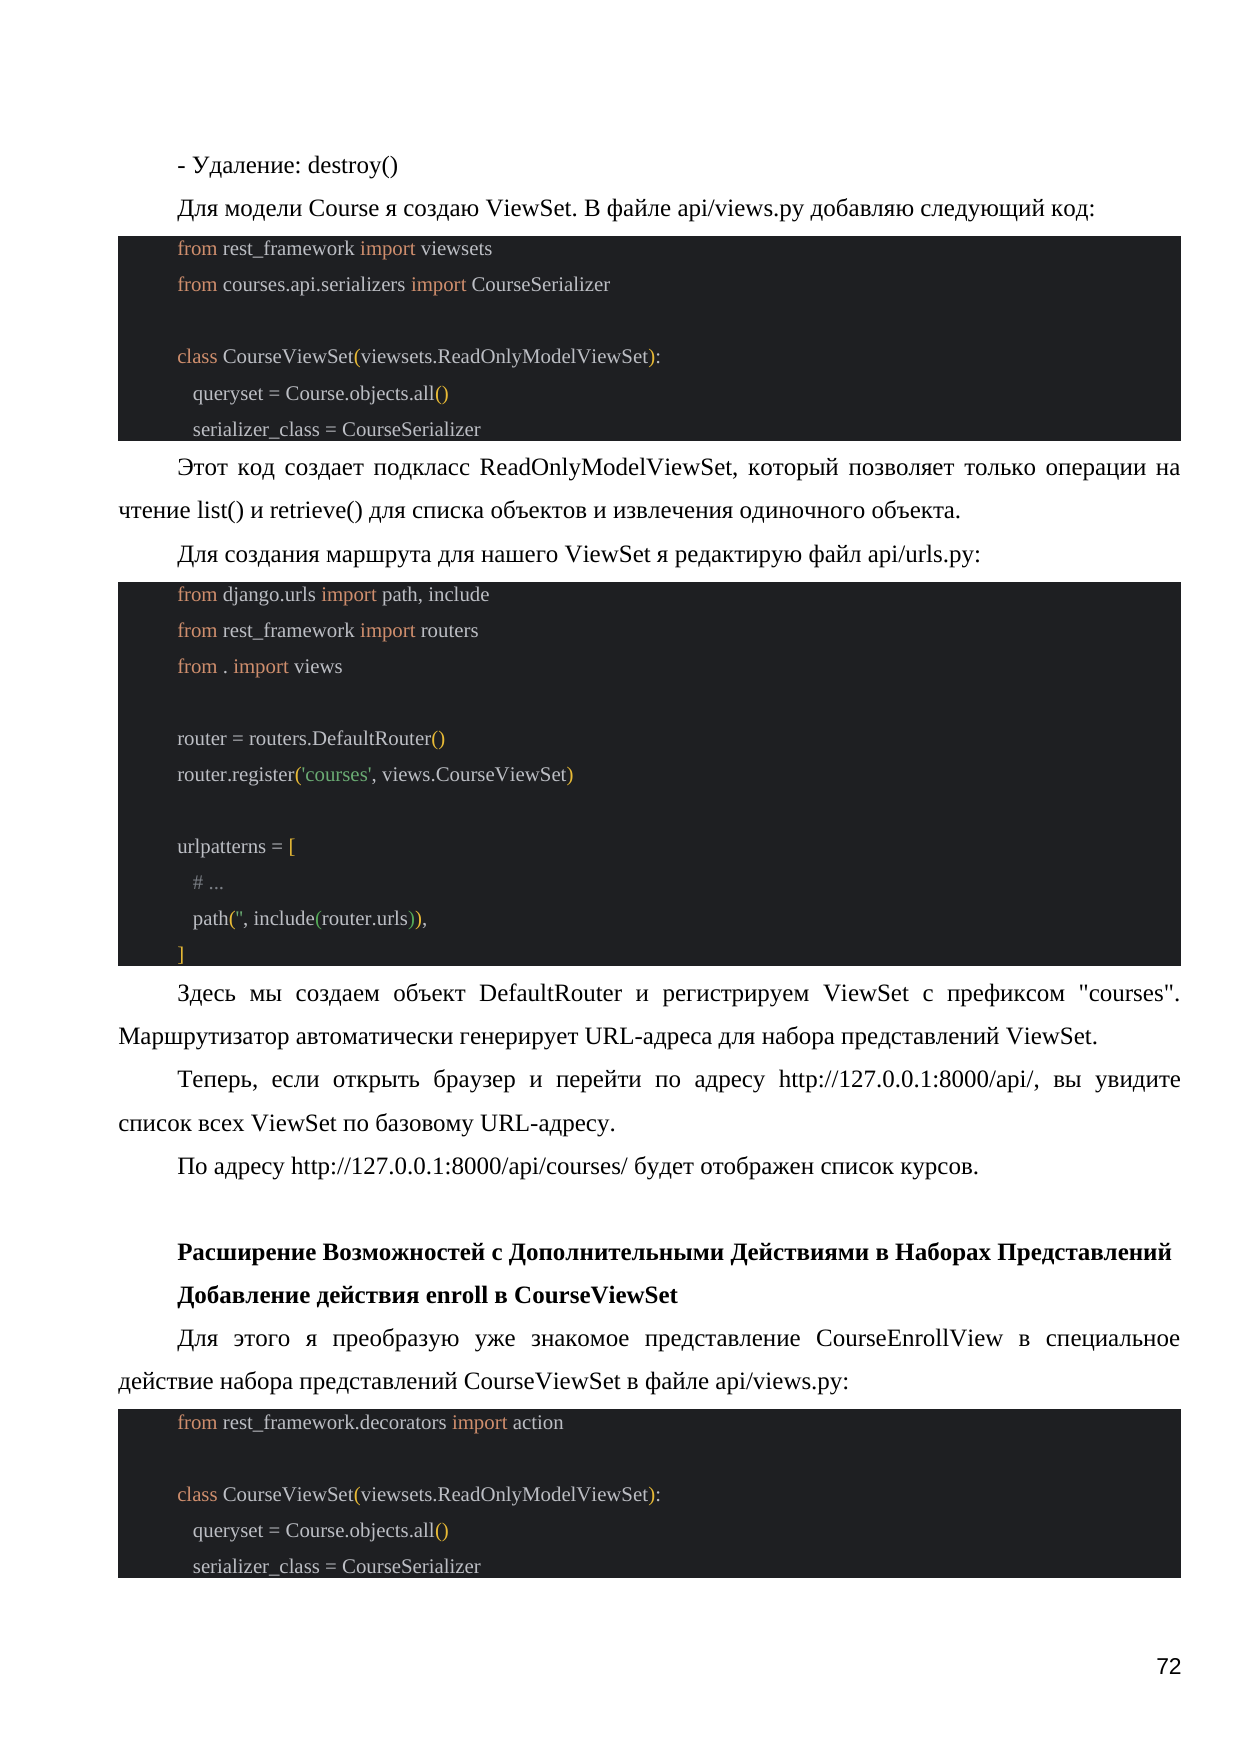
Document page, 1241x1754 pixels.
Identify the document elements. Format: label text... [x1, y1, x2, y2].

text from rest_framework.decorators import action [118, 1409, 1181, 1434]
text - Удаление: destroy() [118, 150, 1181, 179]
text Добавление действия enroll в CourseViewSet [118, 1280, 1181, 1309]
text serializer_class = CourseSerializer [118, 416, 1181, 441]
text Для этого я преобразую уже знакомое представление CourseEnrollView в специальное действие набора представлений CourseViewSet в файле api/views.py: [118, 1323, 1181, 1395]
text router.register('courses', views.CourseViewSet) [118, 762, 1181, 786]
text Этот код создает подкласс ReadOnlyModelViewSet, который позволяет только операции на чтение list() и retrieve() для списка объектов и извлечения одиночного объекта. [118, 452, 1181, 524]
text # ... [118, 870, 1181, 894]
text from rest_framework import routers [118, 618, 1181, 642]
text Здесь мы создаем объект DefaultRouter и регистрируем ViewSet с префиксом "courses". Маршрутизатор автоматически генерирует URL-адреса для набора представлений ViewSet. [118, 978, 1181, 1050]
text class CourseViewSet(viewsets.ReadOnlyModelViewSet): [118, 1482, 1181, 1506]
text class CourseViewSet(viewsets.ReadOnlyModelViewSet): [118, 344, 1181, 368]
text Для создания маршрута для нашего ViewSet я редактирую файл api/urls.py: [118, 539, 1181, 567]
text from courses.api.serializers import CourseSerializer [118, 272, 1181, 296]
text path('', include(router.urls)), [118, 906, 1181, 930]
text urlpatterns = [ [118, 834, 1181, 858]
text ] [118, 942, 1181, 966]
text Теперь, если открыть браузер и перейти по адресу http://127.0.0.1:8000/api/, вы увидите список всех ViewSet по базовому URL-адресу. [118, 1064, 1181, 1136]
text Для модели Course я создаю ViewSet. В файле api/views.py добавляю следующий код: [118, 193, 1181, 222]
text Расширение Возможностей с Дополнительными Действиями в Наборах Представлений [118, 1237, 1181, 1266]
text from django.urls import path, include [118, 582, 1181, 606]
text queryset = Course.objects.all() [118, 380, 1181, 404]
text По адресу http://127.0.0.1:8000/api/courses/ будет отображен список курсов. [118, 1151, 1181, 1179]
text router = routers.DefaultRouter() [118, 726, 1181, 750]
text queryset = Course.objects.all() [118, 1518, 1181, 1542]
text serializer_class = CourseSerializer [118, 1554, 1181, 1578]
text from rest_framework import viewsets [118, 236, 1181, 260]
text from . import views [118, 654, 1181, 678]
